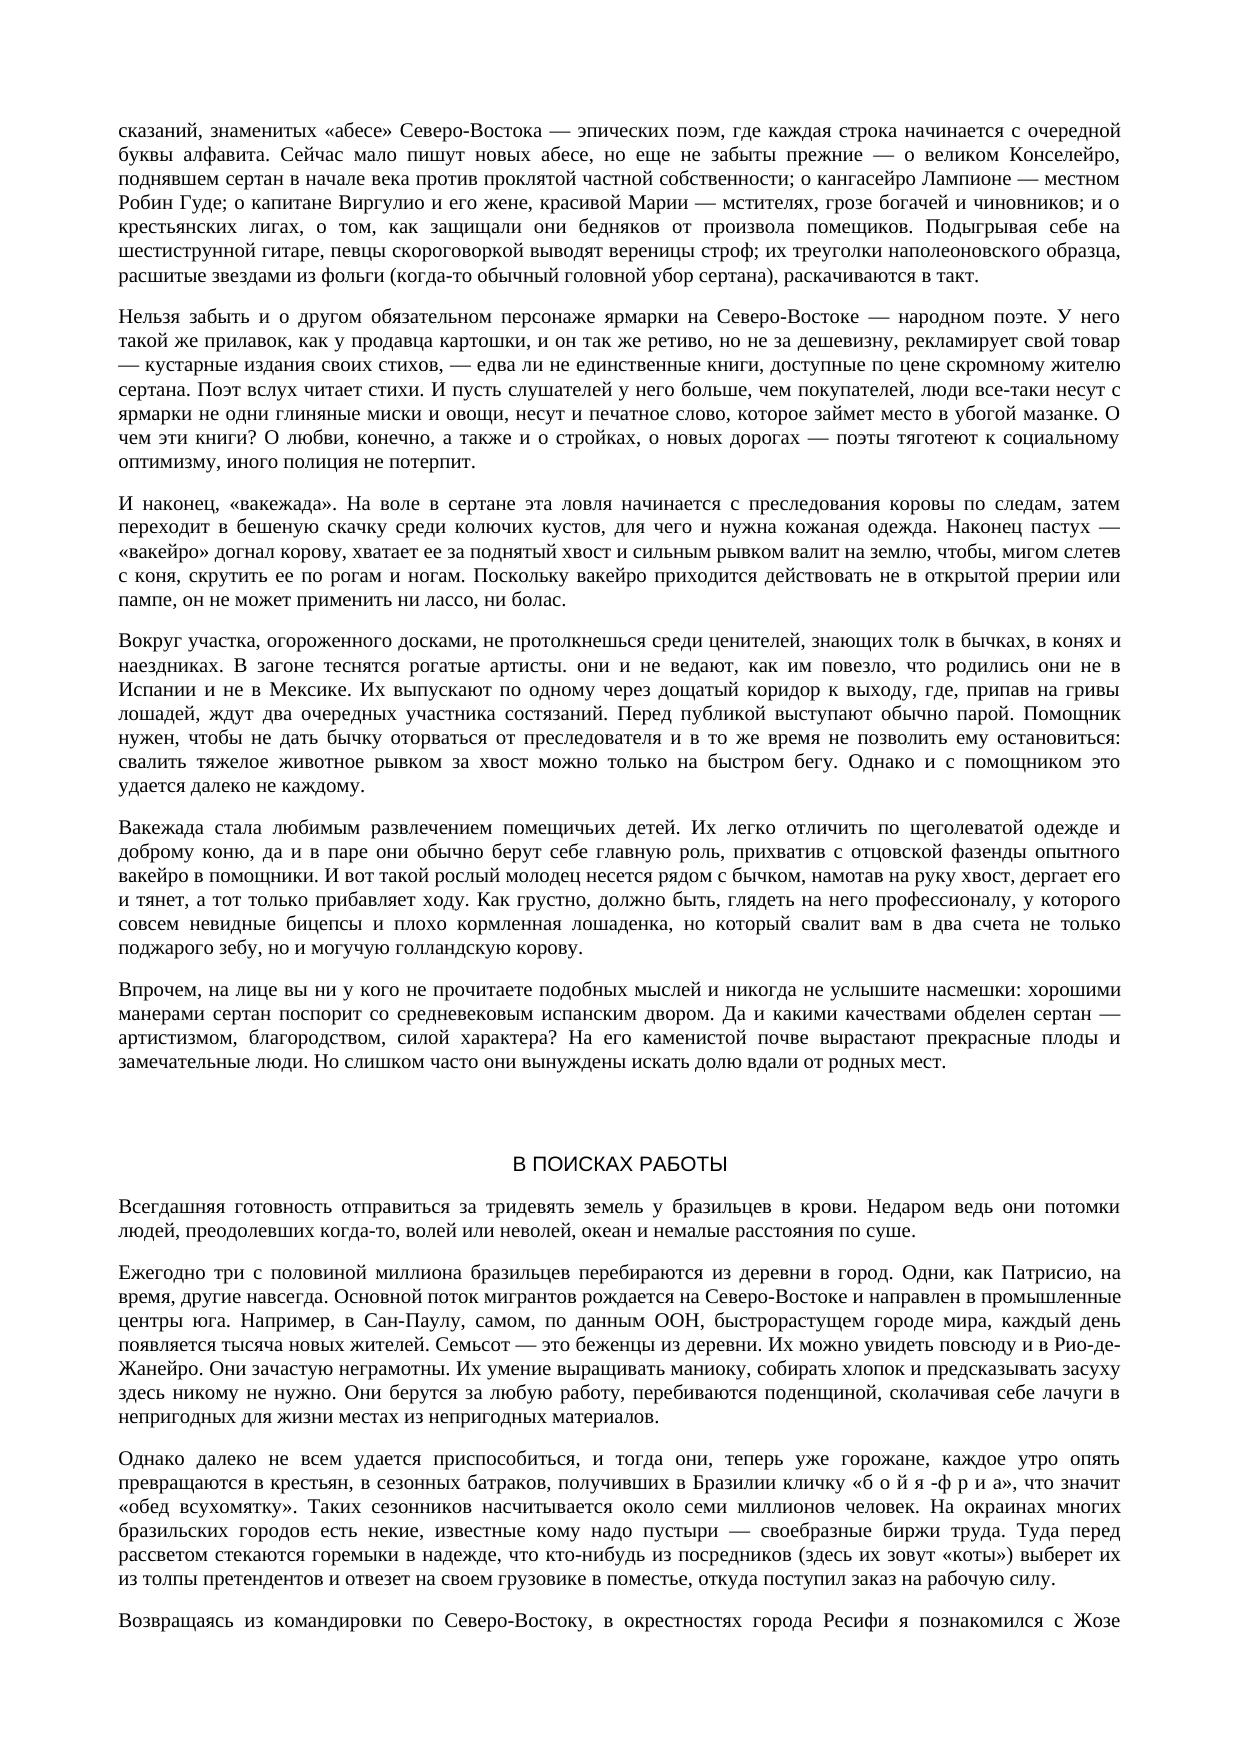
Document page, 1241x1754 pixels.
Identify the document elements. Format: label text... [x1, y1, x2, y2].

text Впрочем, на лице вы ни у кого не прочитаете подобных мыслей и никогда не услышите насмешки: хорошими манерами сертан поспорит со средневековым испанским двором. Да и какими качествами обделен сертан — артистизмом, благородством, силой характера? На его каменистой почве вырастают прекрасные плоды и замечательные люди. Но слишком часто они вынуждены искать долю вдали от родных мест. [118, 977, 1122, 1073]
text Вакежада стала любимым развлечением помещичьих детей. Их легко отличить по щеголеватой одежде и доброму коню, да и в паре они обычно берут себе главную роль, прихватив с отцовской фазенды опытного вакейро в помощники. И вот такой рослый молодец несется рядом с бычком, намотав на руку хвост, дергает его и тянет, а тот только прибавляет ходу. Как грустно, должно быть, глядеть на него профессионалу, у которого совсем невидные бицепсы и плохо кормленная лошаденка, но который свалит вам в два счета не только поджарого зебу, но и могучую голландскую корову. [118, 814, 1122, 959]
text Ежегодно три с половиной миллиона бразильцев перебираются из деревни в город. Одни, как Патрисио, на время, другие навсегда. Основной поток мигрантов рождается на Северо-Востоке и направлен в промышленные центры юга. Например, в Сан-Паулу, самом, по данным ООН, быстрорастущем городе мира, каждый день появляется тысяча новых жителей. Семьсот — это беженцы из деревни. Их можно увидеть повсюду и в Рио-де-Жанейро. Они зачастую неграмотны. Их умение выращивать маниоку, собирать хлопок и предсказывать засуху здесь никому не нужно. Они берутся за любую работу, перебиваются поденщиной, сколачивая себе лачуги в непригодных для жизни местах из непригодных материалов. [118, 1260, 1122, 1428]
text И наконец, «вакежада». На воле в сертане эта ловля начинается с преследования коровы по следам, затем переходит в бешеную скачку среди колючих кустов, для чего и нужна кожаная одежда. Наконец пастух — «вакейро» догнал корову, хватает ее за поднятый хвост и сильным рывком валит на землю, чтобы, мигом слетев с коня, скрутить ее по рогам и ногам. Поскольку вакейро приходится действовать не в открытой прерии или пампе, он не может применить ни лассо, ни болас. [118, 490, 1122, 611]
text Вокруг участка, огороженного досками, не протолкнешься среди ценителей, знающих толк в бычках, в конях и наездниках. В загоне теснятся рогатые артисты. они и не ведают, как им повезло, что родились они не в Испании и не в Мексике. Их выпускают по одному через дощатый коридор к выходу, где, припав на гривы лошадей, ждут два очередных участника состязаний. Перед публикой выступают обычно парой. Помощник нужен, чтобы не дать бычку оторваться от преследователя и в то же время не позволить ему остановиться: свалить тяжелое животное рывком за хвост можно только на быстром бегу. Однако и с помощником это удается далеко не каждому. [118, 628, 1122, 797]
text Всегдашняя готовность отправиться за тридевять земель у бразильцев в крови. Недаром ведь они потомки людей, преодолевших когда-то, волей или неволей, океан и немалые расстояния по суше. [118, 1194, 1122, 1242]
text Нельзя забыть и о другом обязательном персонаже ярмарки на Северо-Востоке — народном поэте. У него такой же прилавок, как у продавца картошки, и он так же ретиво, но не за дешевизну, рекламирует свой товар — кустарные издания своих стихов, — едва ли не единственные книги, доступные по цене скромному жителю сертана. Поэт вслух читает стихи. И пусть слушателей у него больше, чем покупателей, люди все-таки несут с ярмарки не одни глиняные миски и овощи, несут и печатное слово, которое займет место в убогой мазанке. О чем эти книги? О любви, конечно, а также и о стройках, о новых дорогах — поэты тяготеют к социальному оптимизму, иного полиция не потерпит. [118, 304, 1122, 473]
text Возвращаясь из командировки по Северо-Востоку, в окрестностях города Ресифи я познакомился с Жозе [118, 1608, 1122, 1632]
text сказаний, знаменитых «абесе» Северо-Востока — эпических поэм, где каждая строка начинается с очередной буквы алфавита. Сейчас мало пишут новых абесе, но еще не забыты прежние — о великом Конселейро, поднявшем сертан в начале века против проклятой частной собственности; о кангасейро Лампионе — местном Робин Гуде; о капитане Виргулио и его жене, красивой Марии — мстителях, грозе богачей и чиновников; и о крестьянских лигах, о том, как защищали они бедняков от произвола помещиков. Подыгрывая себе на шестиструнной гитаре, певцы скороговоркой выводят вереницы строф; их треуголки наполеоновского образца, расшитые звездами из фольги (когда-то обычный головной убор сертана), раскачиваются в такт. [118, 118, 1122, 287]
text Однако далеко не всем удается приспособиться, и тогда они, теперь уже горожане, каждое утро опять превращаются в крестьян, в сезонных батраков, получивших в Бразилии кличку «б о й я -ф р и а», что значит «обед всухомятку». Таких сезонников насчитывается около семи миллионов человек. На окраинах многих бразильских городов есть некие, известные кому надо пустыри — своебразные биржи труда. Туда перед рассветом стекаются горемыки в надежде, что кто-нибудь из посредников (здесь их зовут «коты») выберет их из толпы претендентов и отвезет на своем грузовике в поместье, откуда поступил заказ на рабочую силу. [118, 1446, 1122, 1590]
subtitle В ПОИСКАХ РАБОТЫ [118, 1151, 1122, 1175]
